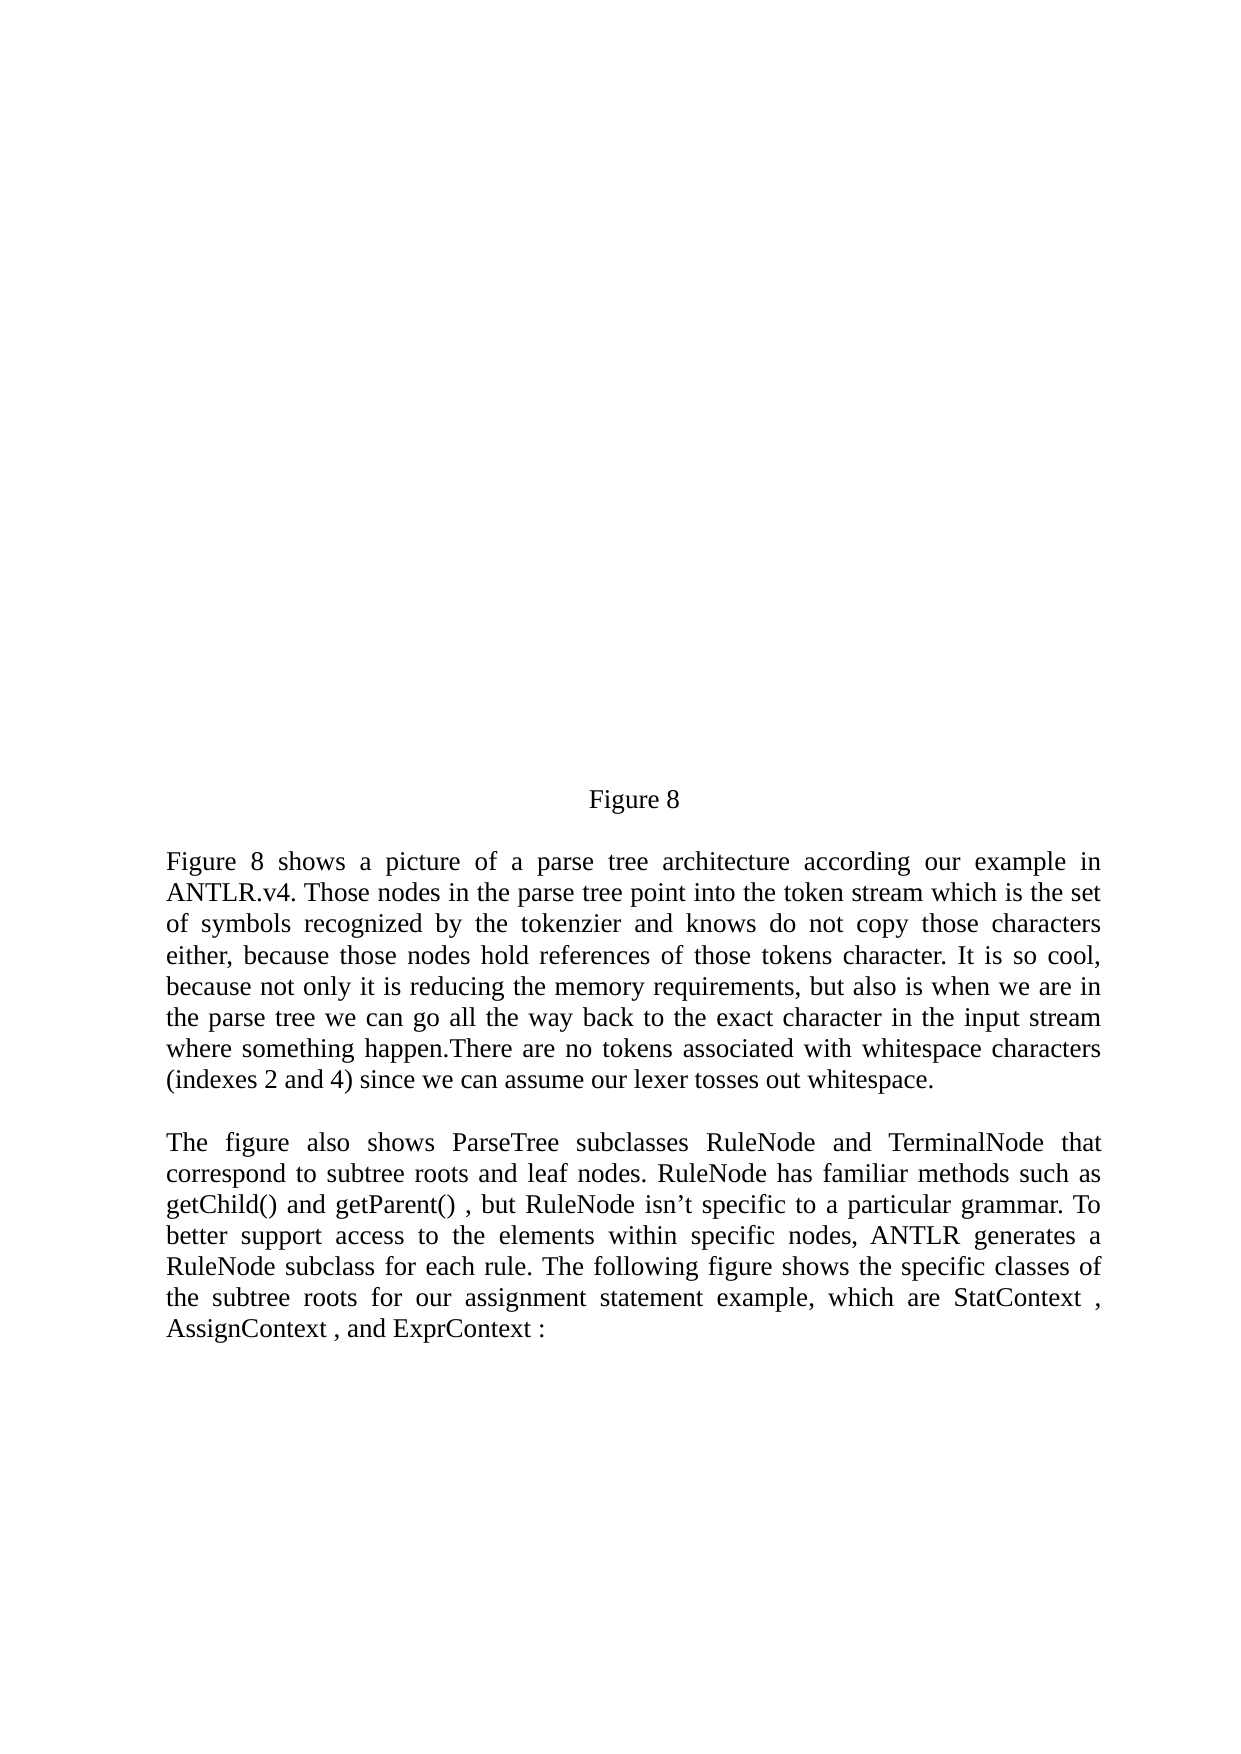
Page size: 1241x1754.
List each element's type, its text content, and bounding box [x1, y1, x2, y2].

text Figure 8 shows a picture of a parse tree architecture according our example in ANTLR.v4. Those nodes in the parse tree point into the token stream which is the set of symbols recognized by the tokenzier and knows do not copy those characters either, because those nodes hold references of those tokens character. It is so cool, because not only it is reducing the memory requirements, but also is when we are in the parse tree we can go all the way back to the exact character in the input stream where something happen.There are no tokens associated with whitespace characters (indexes 2 and 4) since we can assume our lexer tosses out whitespace. [166, 845, 1103, 1094]
text Figure 8 [166, 783, 1103, 814]
text The figure also shows ParseTree subclasses RuleNode and TerminalNode that correspond to subtree roots and leaf nodes. RuleNode has familiar methods such as getChild() and getParent() , but RuleNode isn’t specific to a particular grammar. To better support access to the elements within specific nodes, ANTLR generates a RuleNode subclass for each rule. The following figure shows the specific classes of the subtree roots for our assignment statement example, which are StatContext , AssignContext , and ExprContext : [166, 1126, 1103, 1344]
